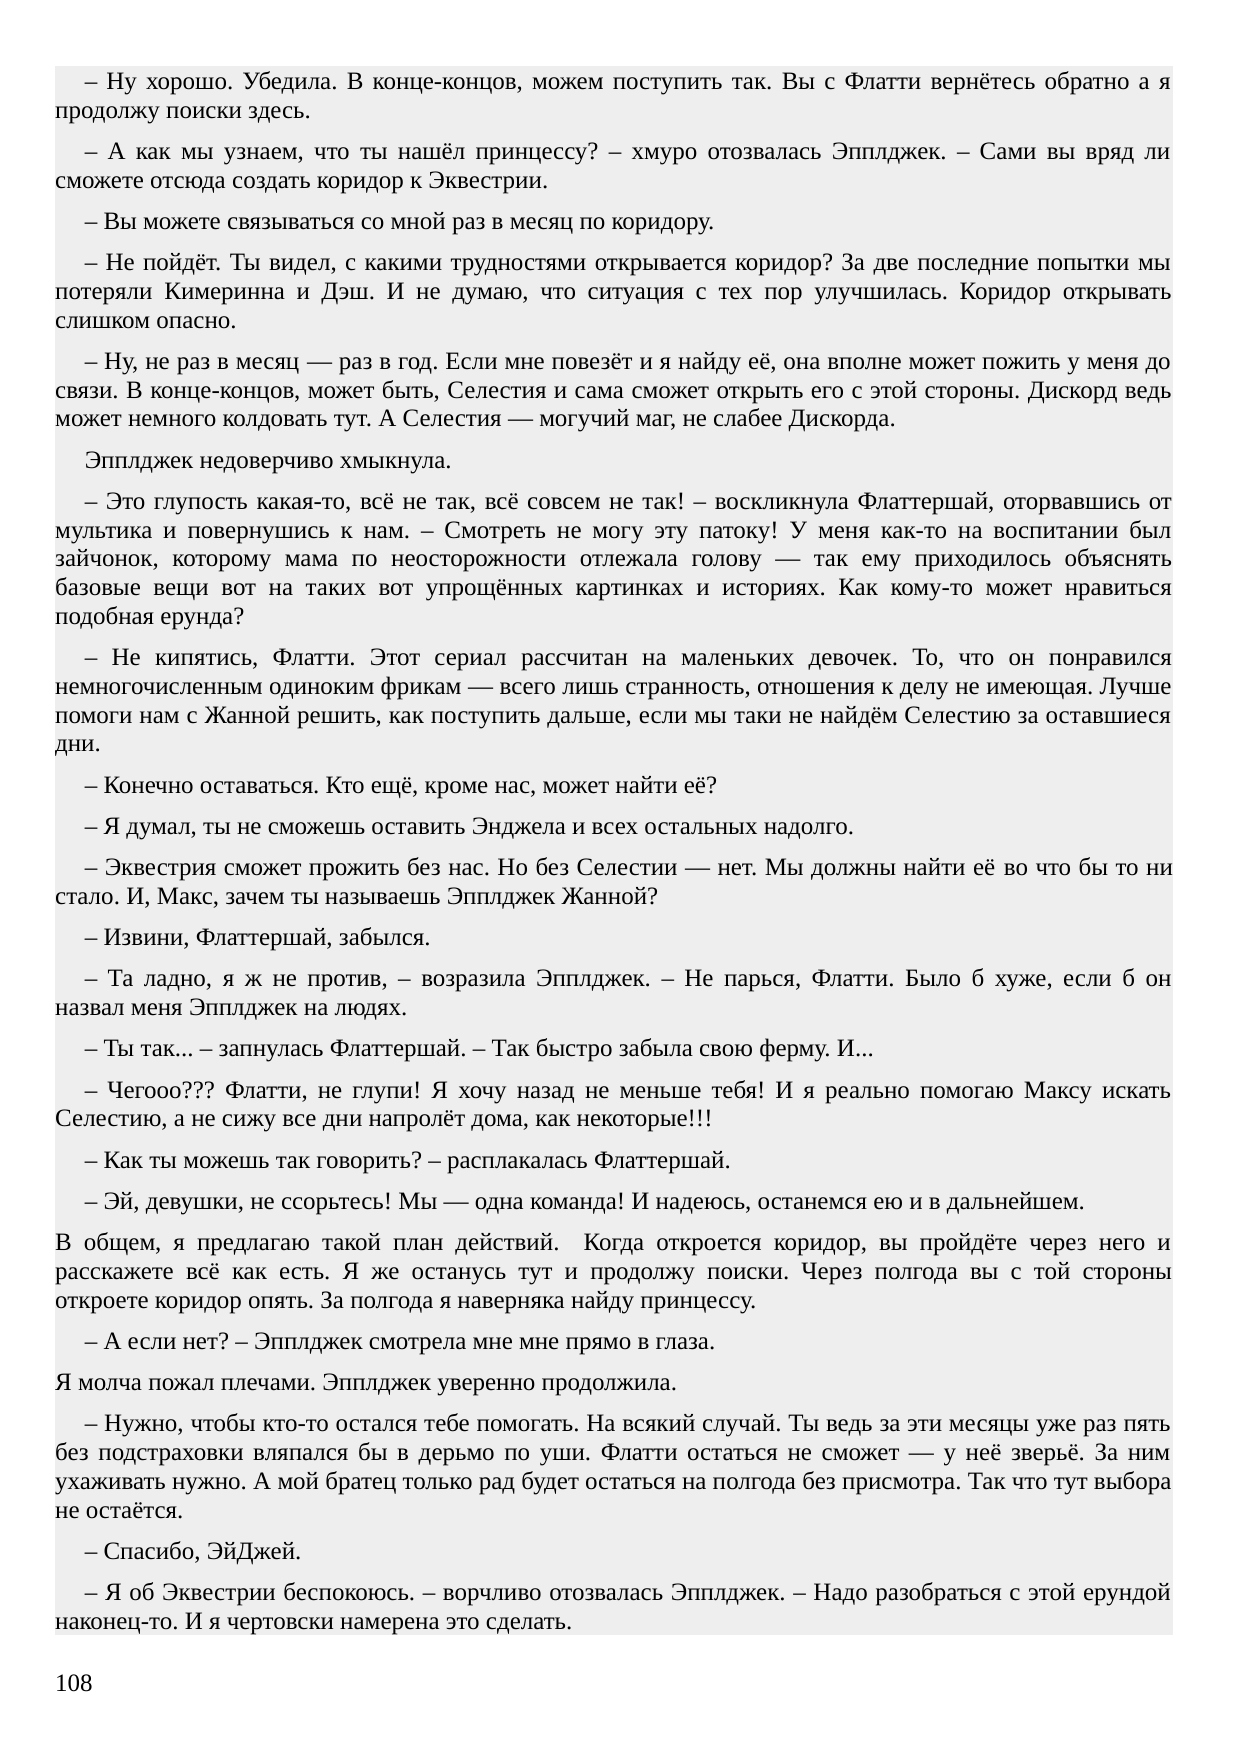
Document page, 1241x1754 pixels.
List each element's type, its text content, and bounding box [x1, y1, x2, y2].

text Эпплджек недоверчиво хмыкнула. [55, 445, 1173, 473]
text – Чегооо??? Флатти, не глупи! Я хочу назад не меньше тебя! И я реально помогаю Максу искать Селестию, а не сижу все дни напролёт дома, как некоторые!!! [55, 1075, 1173, 1132]
text – Не пойдёт. Ты видел, с какими трудностями открывается коридор? За две последние попытки мы потеряли Кимеринна и Дэш. И не думаю, что ситуация с тех пор улучшилась. Коридор открывать слишком опасно. [55, 247, 1173, 333]
text – Нужно, чтобы кто-то остался тебе помогать. На всякий случай. Ты ведь за эти месяцы уже раз пять без подстраховки вляпался бы в дерьмо по уши. Флатти остаться не сможет — у неё зверьё. За ним ухаживать нужно. А мой братец только рад будет остаться на полгода без присмотра. Так что тут выбора не остаётся. [55, 1408, 1173, 1523]
list В общем, я предлагаю такой план действий. Когда откроется коридор, вы пройдёте через него и расскажете всё как есть. Я же останусь тут и продолжу поиски. Через полгода вы с той стороны откроете коридор опять. За полгода я наверняка найду принцессу. [55, 1227, 1173, 1313]
text – Извини, Флаттершай, забылся. [55, 922, 1173, 951]
text – Я об Эквестрии беспокоюсь. – ворчливо отозвалась Эпплджек. – Надо разобраться с этой ерундой наконец-то. И я чертовски намерена это сделать. [55, 1577, 1173, 1635]
list Я молча пожал плечами. Эпплджек уверенно продолжила. [55, 1367, 1173, 1396]
text – Эй, девушки, не ссорьтесь! Мы — одна команда! И надеюсь, останемся ею и в дальнейшем. [55, 1186, 1173, 1215]
text – Вы можете связываться со мной раз в месяц по коридору. [55, 206, 1173, 235]
text – Та ладно, я ж не против, – возразила Эпплджек. – Не парься, Флатти. Было б хуже, если б он назвал меня Эпплджек на людях. [55, 963, 1173, 1021]
text – Эквестрия сможет прожить без нас. Но без Селестии — нет. Мы должны найти её во что бы то ни стало. И, Макс, зачем ты называешь Эпплджек Жанной? [55, 852, 1173, 910]
text – А если нет? – Эпплджек смотрела мне мне прямо в глаза. [55, 1326, 1173, 1355]
text – Не кипятись, Флатти. Этот сериал рассчитан на маленьких девочек. То, что он понравился немногочисленным одиноким фрикам — всего лишь странность, отношения к делу не имеющая. Лучше помоги нам с Жанной решить, как поступить дальше, если мы таки не найдём Селестию за оставшиеся дни. [55, 642, 1173, 757]
text – Как ты можешь так говорить? – расплакалась Флаттершай. [55, 1145, 1173, 1173]
text – Спасибо, ЭйДжей. [55, 1536, 1173, 1565]
text – А как мы узнаем, что ты нашёл принцессу? – хмуро отозвалась Эпплджек. – Сами вы вряд ли сможете отсюда создать коридор к Эквестрии. [55, 136, 1173, 193]
text – Ну хорошо. Убедила. В конце-концов, можем поступить так. Вы с Флатти вернётесь обратно а я продолжу поиски здесь. [55, 66, 1173, 123]
text – Ну, не раз в месяц — раз в год. Если мне повезёт и я найду её, она вполне может пожить у меня до связи. В конце-концов, может быть, Селестия и сама сможет открыть его с этой стороны. Дискорд ведь может немного колдовать тут. А Селестия — могучий маг, не слабее Дискорда. [55, 346, 1173, 432]
text – Конечно оставаться. Кто ещё, кроме нас, может найти её? [55, 770, 1173, 798]
text – Я думал, ты не сможешь оставить Энджела и всех остальных надолго. [55, 811, 1173, 840]
text – Это глупость какая-то, всё не так, всё совсем не так! – воскликнула Флаттершай, оторвавшись от мультика и повернушись к нам. – Смотреть не могу эту патоку! У меня как-то на воспитании был зайчонок, которому мама по неосторожности отлежала голову — так ему приходилось объяснять базовые вещи вот на таких вот упрощённых картинках и историях. Как кому-то может нравиться подобная ерунда? [55, 486, 1173, 630]
text – Ты так... – запнулась Флаттершай. – Так быстро забыла свою ферму. И... [55, 1033, 1173, 1062]
